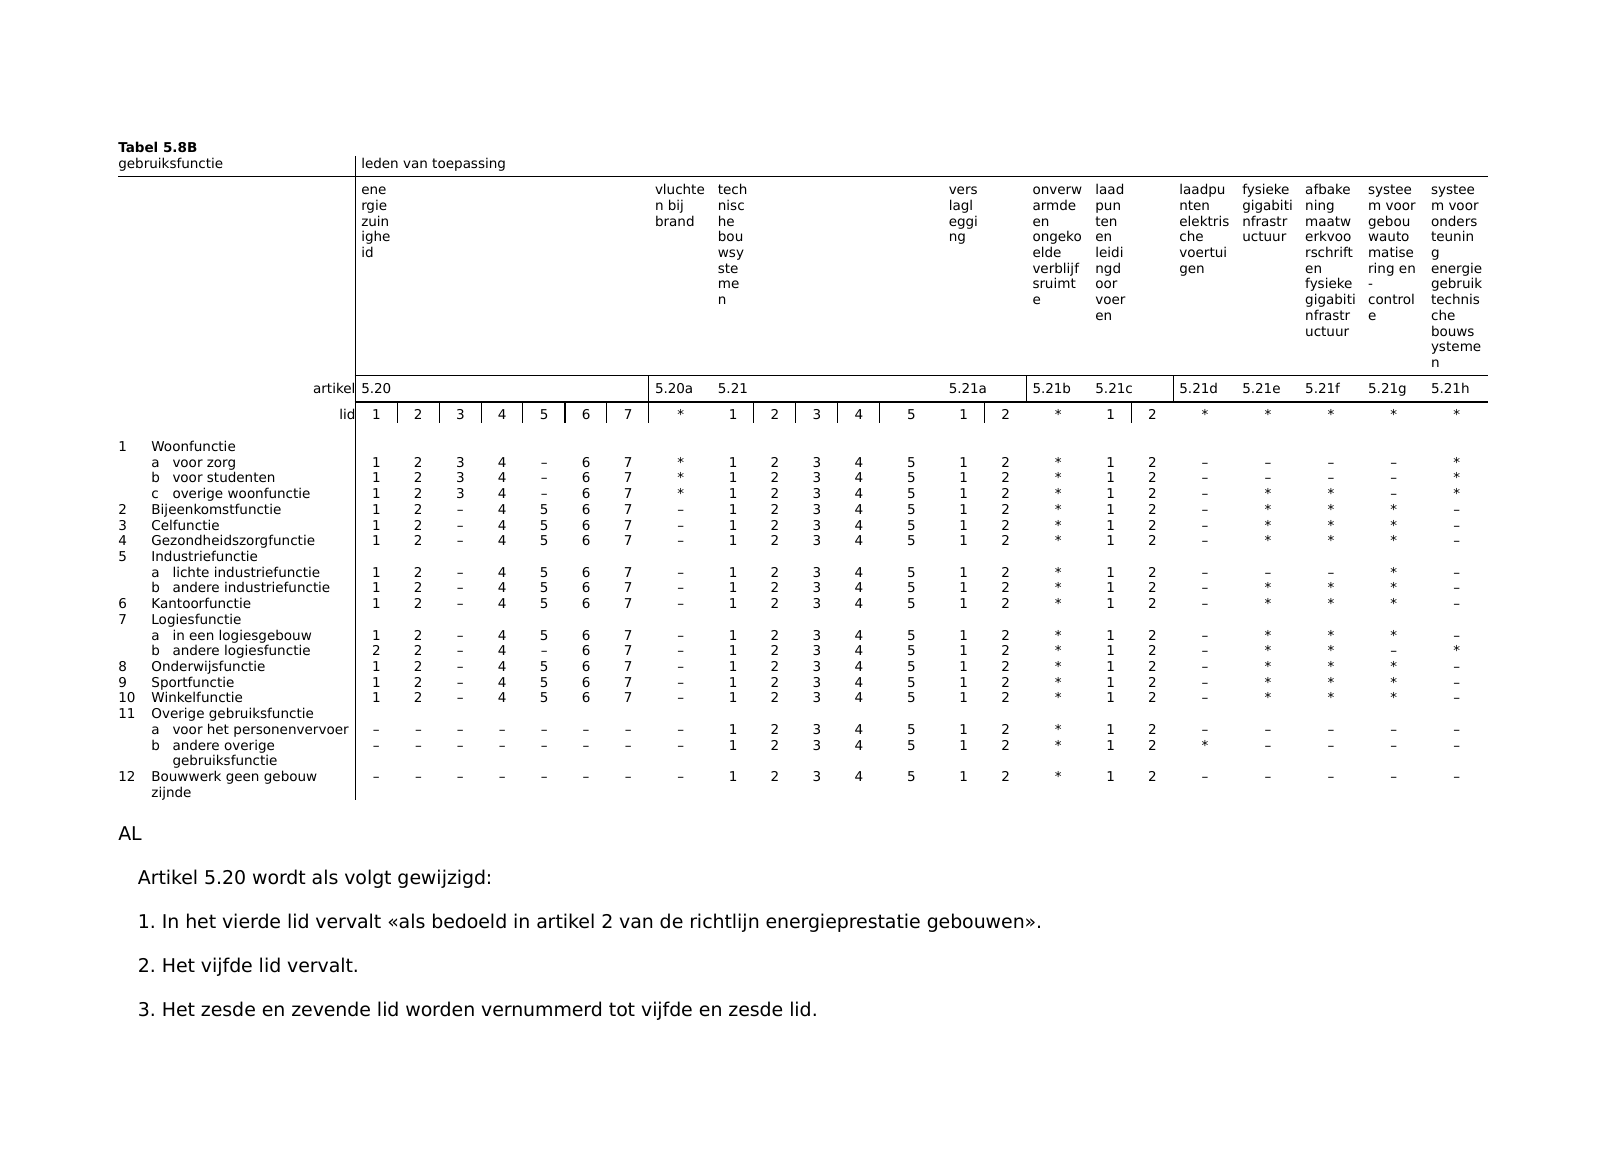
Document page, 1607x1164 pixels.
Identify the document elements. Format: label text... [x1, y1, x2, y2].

table_cell 2 [1131, 675, 1173, 690]
table_cell a [145, 722, 166, 737]
table_cell 1 [356, 565, 397, 580]
table_cell 7 [607, 470, 649, 486]
table_cell 2 [1131, 628, 1173, 643]
table_cell [1089, 706, 1131, 722]
table_cell 5 [118, 549, 145, 564]
table_cell 9 [118, 675, 145, 690]
table_cell 1 [1089, 502, 1131, 517]
table_cell [943, 706, 984, 722]
table_cell 6 [565, 517, 607, 533]
table_cell 3 [439, 454, 481, 470]
table_cell [1131, 706, 1173, 722]
table_cell 1 [712, 470, 754, 486]
table_cell – [1299, 454, 1362, 470]
table_cell 3 [796, 769, 838, 800]
table_cell [356, 612, 397, 627]
table_cell [649, 423, 712, 439]
table_cell 1 [712, 580, 754, 596]
table_cell * [649, 486, 712, 502]
table_cell [397, 549, 439, 564]
table_cell – [1236, 470, 1299, 486]
table_cell – [439, 502, 481, 517]
table_cell * [1026, 738, 1089, 769]
table_cell – [1173, 628, 1236, 643]
table_cell 12 [118, 769, 145, 800]
table_cell – [1425, 596, 1488, 612]
table_cell – [1236, 454, 1299, 470]
table_cell 1 [943, 502, 984, 517]
table_cell 4 [838, 454, 879, 470]
table_cell 5 [523, 659, 565, 674]
table_cell * [1236, 643, 1299, 659]
table_cell 2 [985, 502, 1026, 517]
table_cell 2 [397, 690, 439, 706]
table_cell 4 [481, 486, 523, 502]
table_cell 5 [880, 533, 942, 549]
table_cell 3 [796, 454, 838, 470]
table_cell [1299, 549, 1362, 564]
table_cell andere industriefunctie [166, 580, 355, 596]
table_cell [118, 722, 145, 737]
table_cell [838, 177, 879, 375]
table_cell 1 [712, 403, 753, 423]
table_cell 3 [796, 486, 838, 502]
table_cell 1 [1089, 596, 1131, 612]
table_cell – [439, 722, 481, 737]
table_cell * [649, 470, 712, 486]
table_cell 1 [943, 533, 984, 549]
table_cell [796, 423, 838, 439]
table_cell 6 [566, 403, 606, 423]
table_cell 5 [523, 628, 565, 643]
table_cell [1236, 612, 1299, 627]
table_cell 1 [356, 580, 397, 596]
table_cell [1425, 612, 1488, 627]
table_cell 2 [1131, 502, 1173, 517]
table_cell Woonfunctie [145, 439, 355, 454]
table_cell a [145, 565, 166, 580]
table_cell * [1236, 580, 1299, 596]
table_cell – [649, 517, 712, 533]
table_cell * [649, 454, 712, 470]
table_cell [1362, 439, 1425, 454]
table_cell 5 [523, 675, 565, 690]
table_cell [838, 439, 879, 454]
table_cell [481, 439, 523, 454]
table_cell – [1173, 580, 1236, 596]
table_cell 2 [985, 403, 1026, 423]
table_cell 7 [607, 565, 649, 580]
table_cell c [145, 486, 166, 502]
table_cell voor het personenvervoer [166, 722, 355, 737]
table_cell [838, 423, 879, 439]
table_cell 4 [838, 580, 879, 596]
table_cell 4 [481, 565, 523, 580]
table_cell [1362, 706, 1425, 722]
table_cell 2 [754, 565, 796, 580]
table_cell [1026, 549, 1089, 564]
table_cell 3 [796, 580, 838, 596]
table_cell b [145, 738, 166, 769]
table_cell b [145, 580, 166, 596]
table_cell * [1362, 659, 1425, 674]
table_cell – [1299, 738, 1362, 769]
table_cell – [439, 517, 481, 533]
table_cell 2 [985, 738, 1026, 769]
table_cell 3 [440, 403, 481, 423]
table_cell [1299, 439, 1362, 454]
table_cell 7 [607, 517, 649, 533]
table_cell * [1299, 486, 1362, 502]
table_cell 1 [943, 403, 984, 423]
table_cell [607, 706, 649, 722]
table_cell 5 [880, 517, 942, 533]
table_cell voor zorg [166, 454, 355, 470]
table_cell 1 [356, 517, 397, 533]
table_cell – [1173, 502, 1236, 517]
table_cell * [1026, 454, 1089, 470]
table_cell – [1425, 517, 1488, 533]
table_cell * [1236, 675, 1299, 690]
table_cell Celfunctie [145, 517, 355, 533]
table_cell 7 [607, 596, 649, 612]
table_cell Sportfunctie [145, 675, 355, 690]
table_cell energiezuinigheid [356, 177, 397, 375]
table_cell * [1362, 517, 1425, 533]
table_cell 1 [1089, 722, 1131, 737]
table_cell 2 [754, 580, 796, 596]
table_cell 5.21a [943, 376, 1026, 401]
table_cell * [1236, 403, 1299, 423]
table_cell 4 [118, 533, 145, 549]
table_cell [439, 423, 481, 439]
table_cell 2 [397, 502, 439, 517]
table_cell 2 [754, 769, 796, 800]
table_cell 5 [880, 722, 942, 737]
table_cell 5.21 [712, 376, 796, 401]
table_cell 4 [481, 533, 523, 549]
table_cell – [565, 769, 607, 800]
table_cell 1 [1089, 470, 1131, 486]
table_cell [649, 549, 712, 564]
table_cell – [397, 769, 439, 800]
table_cell 5 [880, 738, 942, 769]
table_cell [607, 423, 649, 439]
table_cell 2 [1131, 769, 1173, 800]
table_cell lichte industriefunctie [166, 565, 355, 580]
table_cell 1 [1089, 769, 1131, 800]
table_cell 2 [397, 580, 439, 596]
table_cell * [1026, 769, 1089, 800]
table_cell [397, 177, 439, 375]
table_cell [1131, 612, 1173, 627]
table_cell 1 [943, 690, 984, 706]
table_cell 6 [565, 486, 607, 502]
table_cell 4 [481, 659, 523, 674]
table_cell [481, 706, 523, 722]
table_cell 5 [523, 690, 565, 706]
table_cell 5.20 [356, 376, 648, 401]
table_cell [712, 612, 754, 627]
table_cell [356, 549, 397, 564]
table_cell 2 [754, 454, 796, 470]
table_cell 2 [397, 659, 439, 674]
table_cell 3 [439, 470, 481, 486]
table_cell [649, 706, 712, 722]
table_cell 11 [118, 706, 145, 722]
table_cell 4 [481, 502, 523, 517]
table_cell 2 [985, 565, 1026, 580]
table_cell * [1026, 690, 1089, 706]
table_cell [1089, 549, 1131, 564]
table_cell vluchten bij brand [649, 177, 712, 375]
table_cell 7 [607, 403, 648, 423]
table_cell * [1299, 517, 1362, 533]
table_cell – [649, 675, 712, 690]
table_cell 2 [985, 628, 1026, 643]
table_cell 1 [943, 628, 984, 643]
table_cell * [1299, 533, 1362, 549]
table_cell lid [118, 401, 355, 423]
table_cell [943, 439, 984, 454]
table_cell Bouwwerk geen gebouw zijnde [145, 769, 355, 800]
table_cell 6 [565, 565, 607, 580]
table_cell [1299, 612, 1362, 627]
table_cell Logiesfunctie [145, 612, 355, 627]
table_cell – [649, 643, 712, 659]
table_cell 5.21d [1174, 376, 1236, 401]
table_cell [1089, 423, 1131, 439]
table_cell 5.21c [1089, 376, 1173, 401]
table_cell [1362, 612, 1425, 627]
table_cell – [607, 722, 649, 737]
table_cell 5 [880, 502, 942, 517]
table_cell 1 [1089, 690, 1131, 706]
table_cell fysieke gigabitinfrastructuur [1236, 177, 1299, 375]
table_cell * [1425, 403, 1488, 423]
table_cell 3 [796, 596, 838, 612]
table_cell [118, 628, 145, 643]
table_cell [118, 177, 355, 375]
table_cell Kantoorfunctie [145, 596, 355, 612]
table_cell Gezondheidszorgfunctie [145, 533, 355, 549]
table_cell [796, 612, 838, 627]
table_cell – [1299, 769, 1362, 800]
table_cell 5 [523, 517, 565, 533]
table_cell – [649, 628, 712, 643]
table_cell 3 [796, 738, 838, 769]
table_cell verslaglegging [943, 177, 984, 375]
table_cell 1 [1089, 533, 1131, 549]
table_cell – [439, 643, 481, 659]
table_cell 2 [985, 517, 1026, 533]
table_cell 5 [880, 486, 942, 502]
table_cell 1 [712, 454, 754, 470]
table_cell * [1362, 690, 1425, 706]
table_cell – [1236, 738, 1299, 769]
table_cell andere overige gebruiksfunctie [166, 738, 355, 769]
table_cell [712, 706, 754, 722]
table_cell a [145, 628, 166, 643]
table_cell andere logiesfunctie [166, 643, 355, 659]
table_cell 2 [754, 643, 796, 659]
table_cell afbakening maatwerkvoorschriften fysieke gigabitinfrastructuur [1299, 177, 1362, 375]
table_cell – [649, 769, 712, 800]
table_cell * [1362, 502, 1425, 517]
table_cell 2 [985, 643, 1026, 659]
table_cell – [649, 502, 712, 517]
table_cell – [397, 738, 439, 769]
table_cell – [523, 738, 565, 769]
table_cell – [565, 738, 607, 769]
table_cell – [1425, 533, 1488, 549]
table_cell 4 [481, 675, 523, 690]
table_cell 2 [754, 675, 796, 690]
table_cell * [1026, 596, 1089, 612]
table_cell 3 [439, 486, 481, 502]
table_cell 2 [754, 722, 796, 737]
table_cell [397, 706, 439, 722]
table_cell 6 [565, 470, 607, 486]
table_cell 7 [607, 454, 649, 470]
table_cell [523, 177, 565, 375]
table_cell 5 [880, 596, 942, 612]
table_cell * [1026, 580, 1089, 596]
table_cell 4 [481, 454, 523, 470]
table_cell 2 [1131, 722, 1173, 737]
table_cell * [1026, 565, 1089, 580]
table_cell 1 [712, 722, 754, 737]
table_cell 2 [1131, 565, 1173, 580]
table_cell [565, 706, 607, 722]
table_cell * [1362, 596, 1425, 612]
table_cell 7 [118, 612, 145, 627]
table_cell 6 [565, 502, 607, 517]
table_cell – [649, 533, 712, 549]
table_cell 1 [712, 643, 754, 659]
table_cell 2 [754, 502, 796, 517]
table_cell [1299, 706, 1362, 722]
table_cell [439, 439, 481, 454]
table_cell 2 [985, 580, 1026, 596]
table_cell 7 [607, 628, 649, 643]
table_cell 1 [943, 580, 984, 596]
table_cell [943, 423, 984, 439]
table_cell [118, 565, 145, 580]
table_cell * [1026, 628, 1089, 643]
table_cell * [1362, 628, 1425, 643]
table_cell – [1425, 690, 1488, 706]
table_cell [1425, 549, 1488, 564]
text 1. In het vierde lid vervalt «als bedoeld in artikel 2 van de richtlijn energieprestatie gebouwen». [118, 911, 1488, 933]
table_cell 2 [985, 470, 1026, 486]
table_cell 2 [1131, 454, 1173, 470]
table_cell – [1425, 628, 1488, 643]
table_cell 1 [943, 722, 984, 737]
table_cell – [1425, 502, 1488, 517]
table_cell 5 [523, 565, 565, 580]
table_cell 6 [565, 643, 607, 659]
table_cell * [1236, 690, 1299, 706]
table_cell 1 [943, 517, 984, 533]
table_cell 1 [356, 659, 397, 674]
table_cell * [1425, 486, 1488, 502]
table_cell 1 [943, 738, 984, 769]
table_cell 2 [985, 486, 1026, 502]
table_cell * [1026, 517, 1089, 533]
table_cell a [145, 454, 166, 470]
table_cell 5 [523, 502, 565, 517]
table_cell * [1173, 738, 1236, 769]
table_cell 8 [118, 659, 145, 674]
table_cell [565, 612, 607, 627]
table_cell 1 [943, 596, 984, 612]
table_cell – [649, 690, 712, 706]
table_cell 5.21g [1362, 376, 1425, 401]
table_cell 3 [796, 628, 838, 643]
table_cell [649, 439, 712, 454]
table_cell 2 [1131, 470, 1173, 486]
table_cell [1131, 423, 1173, 439]
table_cell * [1362, 533, 1425, 549]
table_cell 5 [880, 675, 942, 690]
table_cell 6 [565, 580, 607, 596]
table_cell Onderwijsfunctie [145, 659, 355, 674]
table_cell 4 [481, 628, 523, 643]
table_cell – [439, 596, 481, 612]
table_cell 2 [754, 690, 796, 706]
table_cell – [1236, 722, 1299, 737]
table_cell 2 [754, 738, 796, 769]
table_cell 1 [1089, 517, 1131, 533]
table_cell 2 [985, 454, 1026, 470]
table_cell – [1173, 643, 1236, 659]
table_cell 2 [754, 628, 796, 643]
table_cell 1 [118, 439, 145, 454]
table_cell – [356, 769, 397, 800]
table_cell 7 [607, 486, 649, 502]
table_cell 1 [1089, 565, 1131, 580]
table_cell 4 [838, 596, 879, 612]
table_cell 4 [482, 403, 522, 423]
table_cell * [1299, 659, 1362, 674]
table_cell [1425, 706, 1488, 722]
table_cell 2 [1131, 690, 1173, 706]
table_cell – [523, 769, 565, 800]
table_cell * [1299, 403, 1362, 423]
table_cell – [649, 722, 712, 737]
table_cell [1131, 439, 1173, 454]
table_cell 1 [1089, 659, 1131, 674]
table_cell systeem voor ondersteuning energiegebruik technische bouwsystemen [1425, 177, 1488, 375]
table_cell [565, 423, 607, 439]
table_cell 1 [1089, 454, 1131, 470]
table_cell 1 [712, 502, 754, 517]
table_cell – [1173, 454, 1236, 470]
table_cell – [1173, 675, 1236, 690]
table_cell 2 [397, 454, 439, 470]
table_cell 7 [607, 502, 649, 517]
table_cell 4 [838, 517, 879, 533]
table_cell [796, 549, 838, 564]
table_cell [118, 423, 145, 439]
table_cell – [439, 580, 481, 596]
table_cell artikel [118, 375, 355, 401]
table_cell 1 [712, 690, 754, 706]
table_cell * [1026, 659, 1089, 674]
table_cell – [1362, 470, 1425, 486]
table_cell * [1299, 628, 1362, 643]
table_cell [439, 177, 481, 375]
table_cell – [649, 738, 712, 769]
table_cell [880, 177, 942, 375]
table_cell 1 [1089, 403, 1131, 423]
table_cell 5 [880, 628, 942, 643]
table_cell [1026, 612, 1089, 627]
table_cell – [1236, 565, 1299, 580]
table_cell – [397, 722, 439, 737]
table_cell * [649, 403, 712, 423]
table_cell 2 [985, 675, 1026, 690]
table_cell * [1026, 675, 1089, 690]
table_cell [439, 706, 481, 722]
table_cell 7 [607, 659, 649, 674]
table_cell – [1173, 722, 1236, 737]
table_cell [796, 177, 838, 375]
table_cell [754, 439, 796, 454]
table_cell – [439, 565, 481, 580]
table_cell * [1026, 502, 1089, 517]
table_cell 2 [356, 643, 397, 659]
table_cell * [1362, 580, 1425, 596]
table_cell 1 [1089, 675, 1131, 690]
table_cell 1 [356, 628, 397, 643]
table_cell [1362, 549, 1425, 564]
text AL [118, 823, 1488, 844]
table_cell 5 [880, 643, 942, 659]
table_cell 1 [943, 643, 984, 659]
table_cell * [1236, 517, 1299, 533]
table_cell 2 [754, 596, 796, 612]
table_cell [145, 423, 166, 439]
table_cell 1 [1089, 628, 1131, 643]
table_cell – [356, 722, 397, 737]
table_cell Winkelfunctie [145, 690, 355, 706]
table_cell 2 [985, 769, 1026, 800]
table_cell 4 [838, 769, 879, 800]
table_cell [712, 439, 754, 454]
table_cell 1 [356, 690, 397, 706]
table_cell 4 [838, 565, 879, 580]
table_cell 3 [796, 722, 838, 737]
table_cell 3 [796, 659, 838, 674]
table_cell systeem voor gebouwautomatisering en -controle [1362, 177, 1425, 375]
table_cell [943, 612, 984, 627]
table_cell 6 [565, 659, 607, 674]
table_cell 4 [838, 533, 879, 549]
table_cell – [523, 643, 565, 659]
table_cell 5 [880, 659, 942, 674]
table_cell 1 [712, 738, 754, 769]
table_cell * [1173, 403, 1236, 423]
table_cell * [1236, 533, 1299, 549]
table_cell 2 [1131, 486, 1173, 502]
table_cell [118, 738, 145, 769]
table_cell – [1299, 470, 1362, 486]
table_cell 1 [356, 502, 397, 517]
table_cell – [1173, 596, 1236, 612]
table_cell – [607, 769, 649, 800]
table_cell – [1425, 565, 1488, 580]
table_cell 5 [523, 533, 565, 549]
table_cell voor studenten [166, 470, 355, 486]
table_cell 5 [523, 596, 565, 612]
table_cell 5 [880, 565, 942, 580]
table_cell [481, 549, 523, 564]
table_cell [118, 643, 145, 659]
table_cell [943, 549, 984, 564]
table_cell 1 [712, 769, 754, 800]
table_cell 4 [838, 486, 879, 502]
table_cell [523, 439, 565, 454]
table_cell [523, 549, 565, 564]
table_cell * [1026, 470, 1089, 486]
table_cell 6 [565, 533, 607, 549]
table_cell 7 [607, 690, 649, 706]
table_cell – [1425, 675, 1488, 690]
table_cell 1 [712, 486, 754, 502]
table_cell 1 [1089, 580, 1131, 596]
table_cell [838, 549, 879, 564]
table_cell [397, 612, 439, 627]
table_cell 4 [838, 675, 879, 690]
table_cell gebruiksfunctie [118, 156, 355, 176]
table_cell 2 [754, 659, 796, 674]
table_cell [985, 549, 1026, 564]
table_cell laadpunten en leidingdoorvoeren [1089, 177, 1131, 375]
table_cell 2 [397, 533, 439, 549]
table_cell 1 [356, 596, 397, 612]
table_cell [754, 549, 796, 564]
table_cell – [649, 596, 712, 612]
table_cell * [1236, 502, 1299, 517]
table_cell [1026, 423, 1089, 439]
table_cell technische bouwsystemen [712, 177, 754, 375]
table_cell [356, 439, 397, 454]
table_cell [397, 423, 439, 439]
table_cell 2 [1132, 403, 1173, 423]
table_cell * [1026, 486, 1089, 502]
table_cell 1 [1089, 486, 1131, 502]
table_cell [523, 612, 565, 627]
table_cell [985, 177, 1026, 375]
table_cell 4 [481, 690, 523, 706]
table_cell – [439, 769, 481, 800]
table_cell 3 [796, 675, 838, 690]
table_cell – [565, 722, 607, 737]
table_cell [607, 439, 649, 454]
table_cell 1 [943, 675, 984, 690]
table_cell 1 [356, 533, 397, 549]
table_cell [754, 177, 796, 375]
table_cell 2 [754, 470, 796, 486]
table_cell – [1173, 533, 1236, 549]
table_cell 7 [607, 675, 649, 690]
table_cell * [1026, 643, 1089, 659]
table_cell * [1299, 643, 1362, 659]
table_cell 2 [397, 643, 439, 659]
table_cell 2 [397, 628, 439, 643]
table_cell 4 [838, 722, 879, 737]
table_cell 7 [607, 533, 649, 549]
table_cell [1089, 612, 1131, 627]
table_cell 2 [1131, 596, 1173, 612]
table_cell 1 [356, 403, 397, 423]
table_cell – [1173, 565, 1236, 580]
table_cell [1236, 706, 1299, 722]
table_cell 3 [796, 517, 838, 533]
table_cell 1 [1089, 738, 1131, 769]
table_cell onverwarmde en ongekoelde verblijfsruimte [1026, 177, 1089, 375]
table_cell 4 [838, 659, 879, 674]
table_cell 1 [712, 565, 754, 580]
table_cell 4 [481, 596, 523, 612]
table_cell 1 [712, 628, 754, 643]
table_cell – [439, 628, 481, 643]
table_cell 5 [880, 403, 942, 423]
table_cell 2 [1131, 533, 1173, 549]
table_cell – [1299, 722, 1362, 737]
table_cell * [1299, 596, 1362, 612]
table_cell – [439, 690, 481, 706]
text 2. Het vijfde lid vervalt. [118, 955, 1488, 977]
table_cell [1173, 706, 1236, 722]
table_cell [1089, 439, 1131, 454]
table_cell 4 [481, 470, 523, 486]
table_cell [754, 706, 796, 722]
table_cell 2 [397, 470, 439, 486]
table_cell 6 [118, 596, 145, 612]
table_cell [166, 423, 355, 439]
table_cell [118, 470, 145, 486]
table_cell 2 [1131, 580, 1173, 596]
table_cell 2 [1131, 517, 1173, 533]
table_cell 4 [838, 628, 879, 643]
table_cell * [1425, 454, 1488, 470]
table_cell [1362, 423, 1425, 439]
table_cell 2 [985, 533, 1026, 549]
table_cell – [439, 533, 481, 549]
table_cell 3 [796, 533, 838, 549]
table_cell 4 [838, 690, 879, 706]
table_header Tabel 5.8B [118, 140, 1488, 156]
table_cell [796, 439, 838, 454]
table_cell 2 [398, 403, 439, 423]
table_cell * [1425, 470, 1488, 486]
table_cell [985, 439, 1026, 454]
table_cell [481, 177, 523, 375]
table_cell 6 [565, 690, 607, 706]
table_cell * [1425, 643, 1488, 659]
table_cell [523, 706, 565, 722]
table_cell * [1362, 675, 1425, 690]
table_cell 5 [523, 403, 564, 423]
table_cell 7 [607, 643, 649, 659]
table_cell overige woonfunctie [166, 486, 355, 502]
table_cell – [439, 738, 481, 769]
table_cell [481, 612, 523, 627]
table_cell [118, 454, 145, 470]
table_cell – [439, 659, 481, 674]
text 3. Het zesde en zevende lid worden vernummerd tot vijfde en zesde lid. [118, 999, 1488, 1021]
table_cell 3 [796, 403, 837, 423]
table_cell * [1026, 403, 1089, 423]
table_cell 5 [523, 580, 565, 596]
table_cell – [1425, 769, 1488, 800]
table_cell – [1173, 769, 1236, 800]
table_cell 1 [943, 565, 984, 580]
table_cell – [649, 659, 712, 674]
table_cell – [481, 738, 523, 769]
table_cell 2 [985, 722, 1026, 737]
table_cell [880, 423, 942, 439]
table_cell in een logiesgebouw [166, 628, 355, 643]
table_cell – [1236, 769, 1299, 800]
table_cell – [649, 580, 712, 596]
table_cell 2 [754, 486, 796, 502]
table_cell [985, 423, 1026, 439]
table_cell 5 [880, 690, 942, 706]
table_cell [985, 706, 1026, 722]
table_cell – [523, 470, 565, 486]
table_cell – [523, 722, 565, 737]
table_cell * [1362, 565, 1425, 580]
table_cell 1 [356, 675, 397, 690]
table_cell 6 [565, 675, 607, 690]
table_cell [880, 549, 942, 564]
table_cell 2 [754, 533, 796, 549]
table_cell – [1362, 738, 1425, 769]
table_cell 1 [356, 486, 397, 502]
table_cell [796, 706, 838, 722]
table_cell 2 [397, 596, 439, 612]
table_cell 4 [838, 470, 879, 486]
table_cell * [1299, 580, 1362, 596]
table_cell 4 [481, 643, 523, 659]
table_cell * [1026, 722, 1089, 737]
table_cell [838, 612, 879, 627]
table_cell [1236, 439, 1299, 454]
table_cell 1 [712, 533, 754, 549]
table_cell 5 [880, 454, 942, 470]
table_cell [565, 439, 607, 454]
table_cell 2 [397, 675, 439, 690]
table_cell 5.21b [1027, 376, 1089, 401]
table_cell 6 [565, 596, 607, 612]
table_cell [1131, 549, 1173, 564]
table_cell [1299, 423, 1362, 439]
table_cell 6 [565, 454, 607, 470]
table_cell [880, 376, 942, 401]
table_cell – [1362, 454, 1425, 470]
table_cell [880, 706, 942, 722]
table_cell 2 [754, 403, 795, 423]
table_cell [880, 439, 942, 454]
table_cell * [1236, 596, 1299, 612]
table_cell 1 [943, 454, 984, 470]
table_cell [607, 612, 649, 627]
table_cell [356, 706, 397, 722]
table_cell [439, 549, 481, 564]
table_cell 5.20a [649, 376, 712, 401]
table_cell [712, 423, 754, 439]
table_cell 1 [712, 517, 754, 533]
table_cell 4 [481, 580, 523, 596]
table_cell 2 [397, 565, 439, 580]
table_cell – [1425, 580, 1488, 596]
text Artikel 5.20 wordt als volgt gewijzigd: [118, 867, 1488, 889]
table_cell [1026, 706, 1089, 722]
table_cell 3 [118, 517, 145, 533]
table_cell [880, 612, 942, 627]
table_cell – [1173, 470, 1236, 486]
table_cell * [1236, 659, 1299, 674]
table_cell – [1362, 722, 1425, 737]
table_cell Bijeenkomstfunctie [145, 502, 355, 517]
table_cell * [1362, 403, 1425, 423]
table_cell – [439, 675, 481, 690]
table_cell 4 [838, 738, 879, 769]
table_cell 1 [943, 659, 984, 674]
table_cell – [1362, 643, 1425, 659]
table_cell 2 [985, 596, 1026, 612]
table_cell Industriefunctie [145, 549, 355, 564]
table_cell – [1299, 565, 1362, 580]
table_cell Overige gebruiksfunctie [145, 706, 355, 722]
table_cell 5 [880, 769, 942, 800]
table_cell [1236, 549, 1299, 564]
table_cell 1 [356, 470, 397, 486]
table_cell 1 [356, 454, 397, 470]
table_cell 2 [985, 690, 1026, 706]
table_cell [118, 580, 145, 596]
table_cell 6 [565, 628, 607, 643]
table_cell – [1173, 690, 1236, 706]
table_cell 2 [118, 502, 145, 517]
table_cell laadpunten elektrische voertuigen [1173, 177, 1236, 375]
table_cell [565, 549, 607, 564]
table_cell [565, 177, 607, 375]
table_cell – [523, 486, 565, 502]
table_cell 3 [796, 690, 838, 706]
table_cell leden van toepassing [356, 156, 1488, 176]
table_cell [1425, 439, 1488, 454]
table_cell – [481, 769, 523, 800]
table_cell 1 [1089, 643, 1131, 659]
table_cell 1 [943, 470, 984, 486]
table_cell 5 [880, 580, 942, 596]
table_cell [712, 549, 754, 564]
table_cell [397, 439, 439, 454]
table_cell 2 [1131, 643, 1173, 659]
table_cell – [1362, 769, 1425, 800]
table_cell – [481, 722, 523, 737]
table_cell – [607, 738, 649, 769]
table_cell [754, 423, 796, 439]
table_cell 10 [118, 690, 145, 706]
table_cell 1 [943, 769, 984, 800]
table_cell [838, 706, 879, 722]
table_cell * [1299, 690, 1362, 706]
table_cell – [1425, 722, 1488, 737]
table_cell b [145, 643, 166, 659]
table_cell 2 [397, 486, 439, 502]
table_cell – [1173, 659, 1236, 674]
table_cell [481, 423, 523, 439]
table_cell * [1299, 502, 1362, 517]
table_cell * [1236, 486, 1299, 502]
table_cell 1 [712, 675, 754, 690]
table_cell – [1173, 486, 1236, 502]
table_cell 2 [1131, 659, 1173, 674]
table_cell [356, 423, 397, 439]
table_cell [649, 612, 712, 627]
table_cell 5.21e [1236, 376, 1299, 401]
table_cell 7 [607, 580, 649, 596]
table_cell [1173, 439, 1236, 454]
table_cell [118, 486, 145, 502]
table_cell [1026, 439, 1089, 454]
table_cell [607, 549, 649, 564]
table_cell 4 [481, 517, 523, 533]
table_cell 3 [796, 470, 838, 486]
table_cell b [145, 470, 166, 486]
table_cell 2 [754, 517, 796, 533]
table_cell 4 [838, 403, 879, 423]
table_cell [838, 376, 879, 401]
table_cell 5 [880, 470, 942, 486]
table_cell 3 [796, 643, 838, 659]
table_cell 5.21h [1425, 376, 1488, 401]
table_cell [1236, 423, 1299, 439]
table_cell – [1362, 486, 1425, 502]
table_cell [985, 612, 1026, 627]
table_cell 4 [838, 502, 879, 517]
table_cell – [1425, 738, 1488, 769]
table_cell [1173, 423, 1236, 439]
table_cell – [356, 738, 397, 769]
table_cell [1173, 549, 1236, 564]
table_cell 2 [397, 517, 439, 533]
table_cell * [1026, 533, 1089, 549]
table_cell 1 [712, 596, 754, 612]
table_cell 1 [943, 486, 984, 502]
table_cell * [1299, 675, 1362, 690]
table_cell 2 [985, 659, 1026, 674]
table_cell 5.21f [1299, 376, 1362, 401]
table_cell 3 [796, 502, 838, 517]
table_cell [1425, 423, 1488, 439]
table_cell – [523, 454, 565, 470]
table_cell [523, 423, 565, 439]
table_cell 3 [796, 565, 838, 580]
table_cell [1173, 612, 1236, 627]
table_cell * [1236, 628, 1299, 643]
table_cell – [1425, 659, 1488, 674]
table_cell [1131, 177, 1173, 375]
table_cell [439, 612, 481, 627]
table_cell – [649, 565, 712, 580]
table_cell 2 [1131, 738, 1173, 769]
table_cell 1 [712, 659, 754, 674]
table_cell – [1173, 517, 1236, 533]
table_cell 4 [838, 643, 879, 659]
table_cell [754, 612, 796, 627]
table_cell [607, 177, 649, 375]
table_cell [796, 376, 838, 401]
